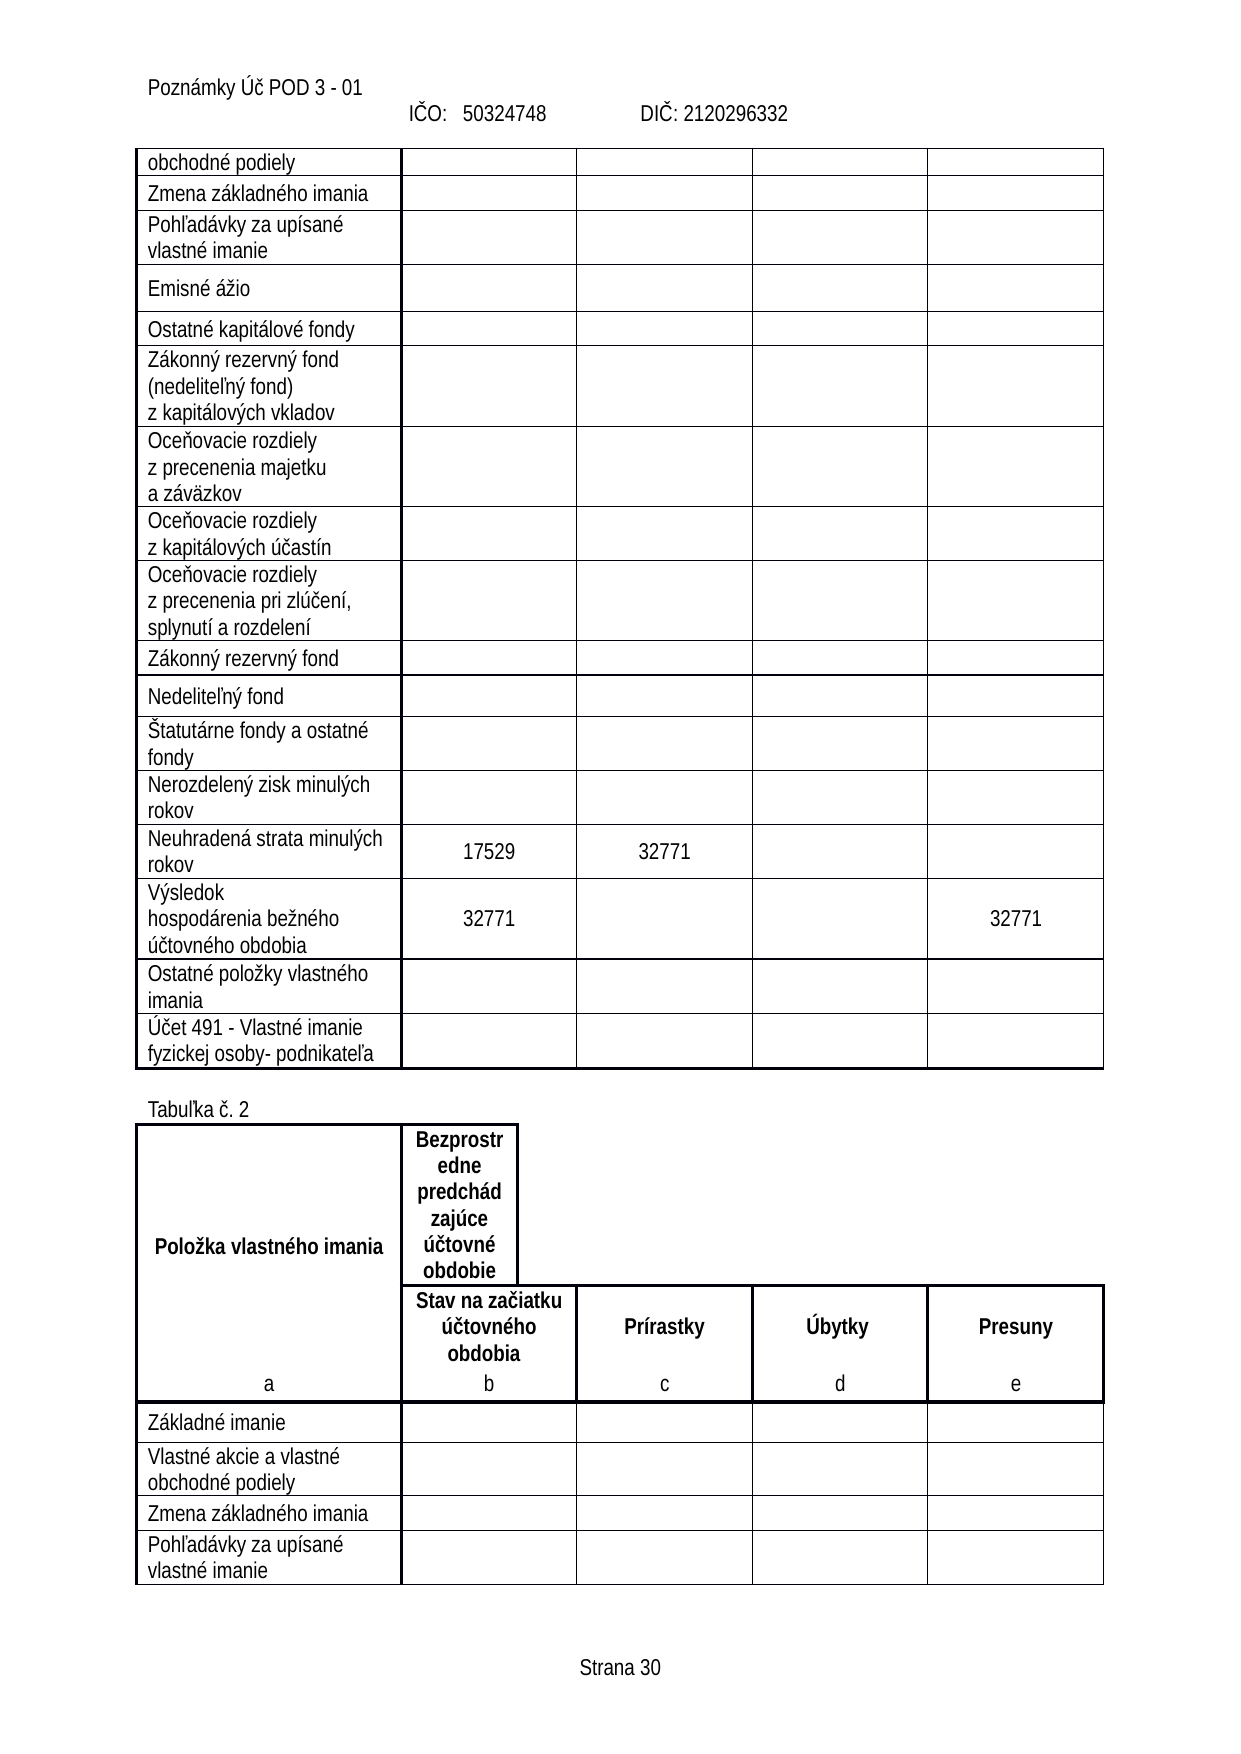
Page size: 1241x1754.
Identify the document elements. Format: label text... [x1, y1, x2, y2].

table_cell [928, 1404, 1103, 1442]
table_cell [577, 771, 752, 824]
table_cell Ostatné položky vlastného imania [138, 960, 400, 1013]
table_cell [577, 312, 752, 345]
table_cell [403, 1531, 576, 1583]
table_cell [753, 825, 927, 877]
table_cell [403, 717, 576, 770]
table_cell [403, 312, 576, 345]
table_cell [403, 211, 576, 264]
table_cell [753, 641, 927, 674]
table_cell e [929, 1366, 1102, 1400]
table_cell Pohľadávky za upísané vlastné imanie [138, 1531, 400, 1583]
table_cell [403, 427, 576, 506]
table_cell [403, 960, 576, 1013]
table_cell Základné imanie [138, 1404, 400, 1442]
table_header Položka vlastného imania [138, 1126, 400, 1366]
table_cell [403, 507, 576, 560]
table_cell [753, 960, 927, 1013]
table_cell [753, 1531, 927, 1583]
table_cell [753, 176, 927, 209]
table_cell [928, 1531, 1103, 1583]
table_cell 32771 [928, 879, 1103, 958]
table_cell [753, 676, 927, 716]
table_cell c [578, 1366, 751, 1400]
table_cell b [403, 1366, 575, 1400]
table_cell [928, 1443, 1103, 1495]
table_cell [753, 1404, 927, 1442]
table_cell [753, 771, 927, 824]
table_cell Zmena základného imania [138, 176, 400, 209]
table_cell Výsledok hospodárenia bežného účtovného obdobia [138, 879, 400, 958]
table_cell [403, 176, 576, 209]
table_cell Pohľadávky za upísané vlastné imanie [138, 211, 400, 264]
table_cell [577, 1443, 752, 1495]
table_cell [753, 149, 927, 175]
table_cell [403, 265, 576, 311]
table_cell Nedeliteľný fond [138, 676, 400, 716]
table_cell [753, 561, 927, 640]
text Tabuľka č. 2 [148, 1096, 1092, 1122]
table_cell [577, 641, 752, 674]
table_cell [577, 561, 752, 640]
table_cell [577, 1014, 752, 1067]
table_cell [577, 1531, 752, 1583]
table_cell [753, 265, 927, 311]
table_cell [577, 346, 752, 426]
table_cell [753, 1014, 927, 1067]
table_cell [577, 1404, 752, 1442]
table_cell [928, 427, 1103, 506]
table_cell Ostatné kapitálové fondy [138, 312, 400, 345]
table_cell [928, 771, 1103, 824]
table_cell Nerozdelený zisk minulých rokov [138, 771, 400, 824]
table_cell [928, 265, 1103, 311]
table_cell [753, 507, 927, 560]
table_cell [577, 676, 752, 716]
table_cell [928, 676, 1103, 716]
table_cell Oceňovacie rozdiely z kapitálových účastín [138, 507, 400, 560]
table_cell [753, 879, 927, 958]
table_cell [403, 1404, 576, 1442]
table_cell Oceňovacie rozdiely z precenenia pri zlúčení, splynutí a rozdelení [138, 561, 400, 640]
table_cell obchodné podiely [138, 149, 400, 175]
table_cell 17529 [403, 825, 576, 877]
table_cell [577, 149, 752, 175]
table_cell [753, 1443, 927, 1495]
table_cell [753, 717, 927, 770]
table_cell [403, 346, 576, 426]
table_cell Účet 491 - Vlastné imanie fyzickej osoby- podnikateľa [138, 1014, 400, 1067]
table_cell Presuny [929, 1287, 1102, 1366]
table_cell [928, 641, 1103, 674]
table_cell 32771 [577, 825, 752, 877]
table_cell [928, 149, 1103, 175]
table_cell [928, 507, 1103, 560]
table_cell [928, 717, 1103, 770]
table_cell [403, 149, 576, 175]
table_cell Štatutárne fondy a ostatné fondy [138, 717, 400, 770]
table_cell [577, 176, 752, 209]
table_header Bezprostredne predchádzajúce účtovné obdobie [403, 1126, 516, 1284]
table_cell 32771 [403, 879, 576, 958]
table_cell [928, 960, 1103, 1013]
table_cell [928, 176, 1103, 209]
table_cell [928, 1014, 1103, 1067]
table_cell [403, 771, 576, 824]
table_cell [928, 825, 1103, 877]
table_cell [753, 312, 927, 345]
table_cell [577, 427, 752, 506]
table_cell [753, 346, 927, 426]
table_cell [577, 960, 752, 1013]
table_cell [928, 312, 1103, 345]
table_cell [753, 211, 927, 264]
table_cell [403, 676, 576, 716]
table_cell [753, 427, 927, 506]
table_cell [403, 1443, 576, 1495]
table_cell Zmena základného imania [138, 1496, 400, 1530]
table_cell Vlastné akcie a vlastné obchodné podiely [138, 1443, 400, 1495]
table_cell Zákonný rezervný fond [138, 641, 400, 674]
table_cell [403, 561, 576, 640]
table_cell [577, 1496, 752, 1530]
table_cell [928, 561, 1103, 640]
table_cell [928, 1496, 1103, 1530]
table_cell [403, 1014, 576, 1067]
table_cell [403, 641, 576, 674]
table_cell [577, 879, 752, 958]
table_cell Zákonný rezervný fond (nedeliteľný fond) z kapitálových vkladov [138, 346, 400, 426]
table_cell [577, 211, 752, 264]
table_cell Úbytky [754, 1287, 926, 1366]
table_cell [403, 1496, 576, 1530]
table_cell [753, 1496, 927, 1530]
table_cell Stav na začiatku účtovného obdobia [403, 1287, 575, 1366]
table_cell Prírastky [578, 1287, 751, 1366]
table_cell [577, 507, 752, 560]
table_cell a [138, 1366, 400, 1400]
table_cell [577, 717, 752, 770]
table_cell Emisné ážio [138, 265, 400, 311]
table_cell [928, 211, 1103, 264]
table_cell [577, 265, 752, 311]
table_cell [928, 346, 1103, 426]
table_cell Neuhradená strata minulých rokov [138, 825, 400, 877]
table_cell d [754, 1366, 926, 1400]
table_cell Oceňovacie rozdiely z precenenia majetku a záväzkov [138, 427, 400, 506]
